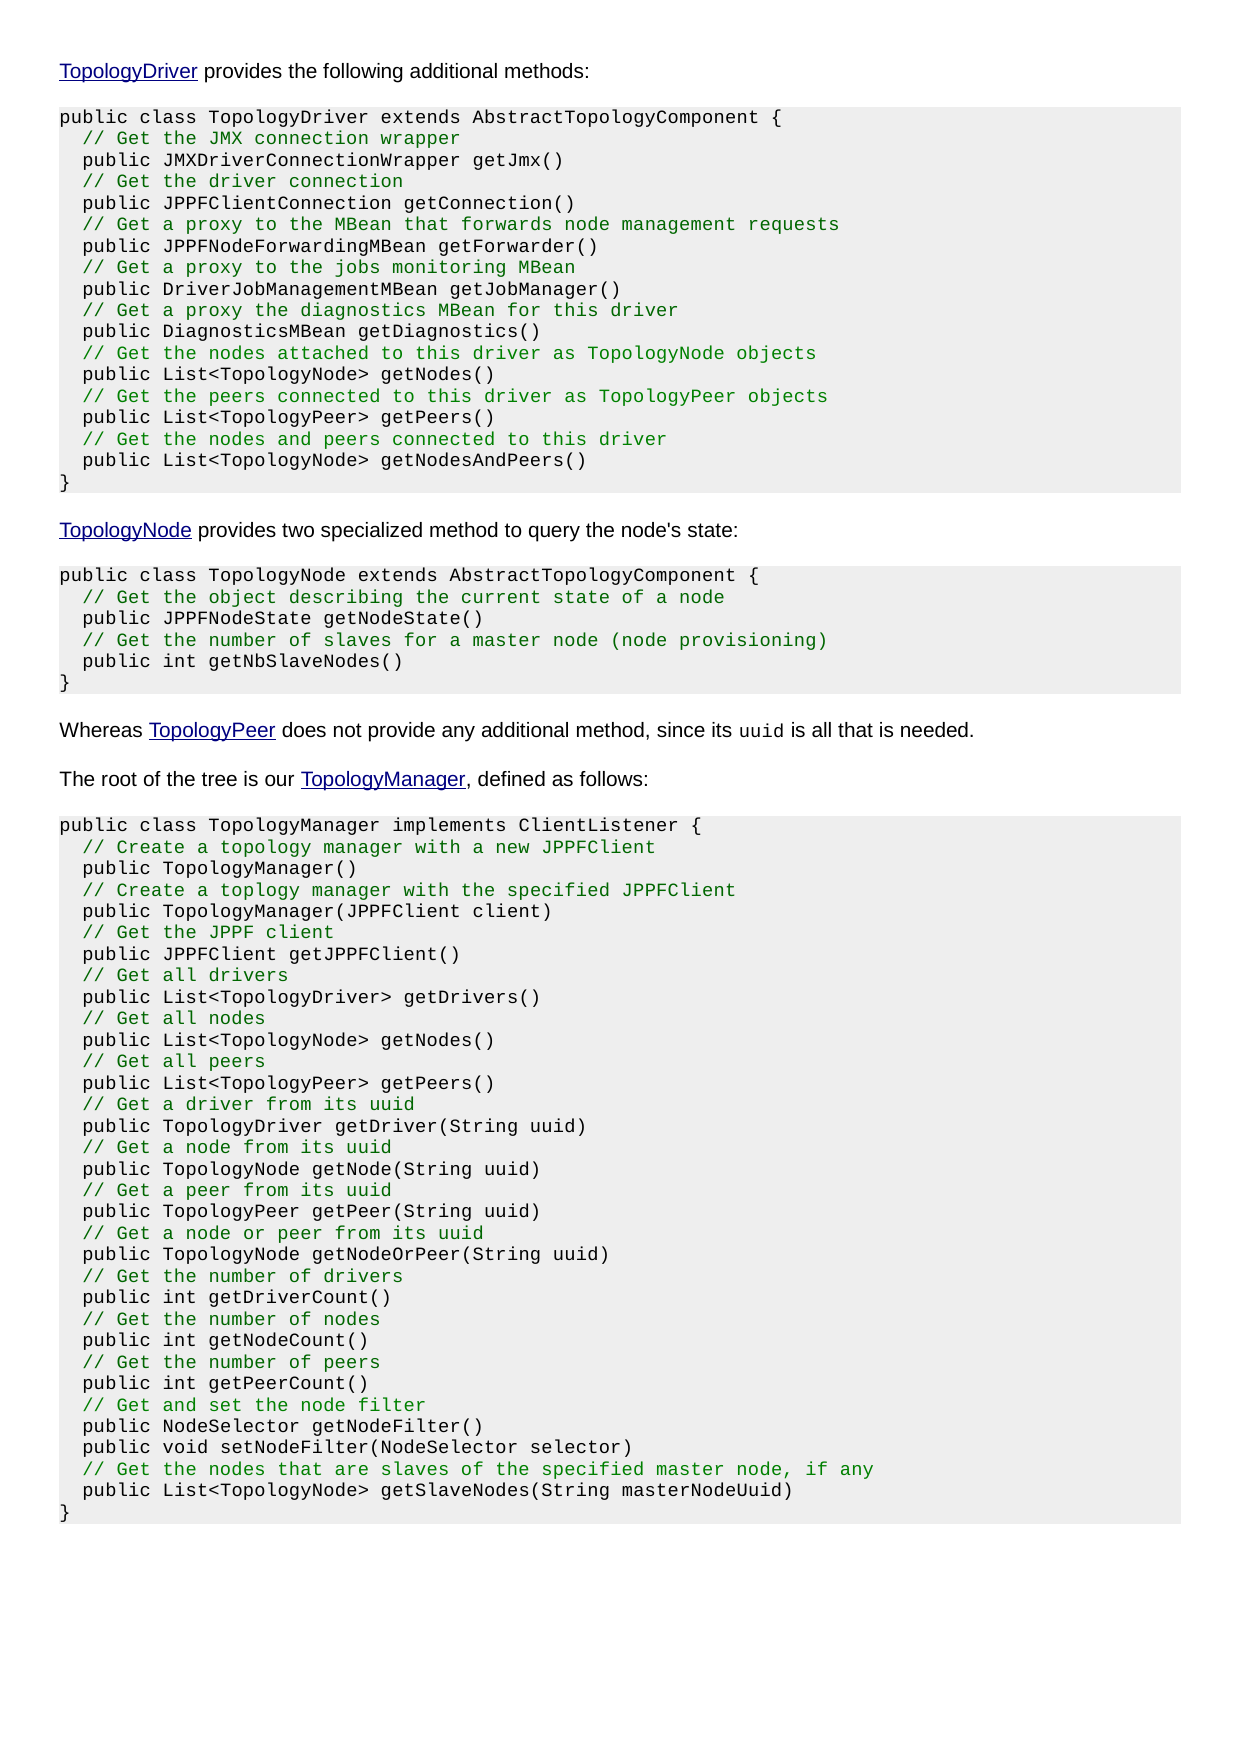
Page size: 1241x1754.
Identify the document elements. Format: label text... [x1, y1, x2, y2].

text public JPPFNodeState getNodeState() [59, 608, 1181, 630]
text public int getNodeCount() [59, 1331, 1181, 1352]
text } [59, 472, 1181, 493]
text public class TopologyManager implements ClientListener { [59, 816, 1181, 837]
text public void setNodeFilter(NodeSelector selector) [59, 1438, 1181, 1459]
text public TopologyManager(JPPFClient client) [59, 901, 1181, 923]
text // Get a driver from its uuid [59, 1094, 1181, 1116]
text public TopologyNode getNode(String uuid) [59, 1159, 1181, 1180]
text public JMXDriverConnectionWrapper getJmx() [59, 150, 1181, 172]
text public int getNbSlaveNodes() [59, 651, 1181, 673]
text public List<TopologyNode> getNodes() [59, 1030, 1181, 1052]
text Whereas TopologyPeer does not provide any additional method, since its uuid is all that is needed. [59, 718, 1181, 743]
text public List<TopologyPeer> getPeers() [59, 408, 1181, 429]
text public List<TopologyDriver> getDrivers() [59, 987, 1181, 1009]
text // Get a proxy to the jobs monitoring MBean [59, 257, 1181, 279]
text // Get all peers [59, 1052, 1181, 1073]
text TopologyDriver provides the following additional methods: [59, 59, 1181, 83]
text public TopologyManager() [59, 858, 1181, 880]
text // Get the JPPF client [59, 923, 1181, 944]
text public List<TopologyPeer> getPeers() [59, 1073, 1181, 1094]
text // Get and set the node filter [59, 1395, 1181, 1416]
text // Get all drivers [59, 966, 1181, 987]
text public DriverJobManagementMBean getJobManager() [59, 279, 1181, 300]
text // Create a toplogy manager with the specified JPPFClient [59, 880, 1181, 901]
text public class TopologyDriver extends AbstractTopologyComponent { [59, 107, 1181, 129]
text public List<TopologyNode> getNodesAndPeers() [59, 451, 1181, 472]
text // Get the number of drivers [59, 1266, 1181, 1288]
text public TopologyDriver getDriver(String uuid) [59, 1116, 1181, 1137]
text public JPPFClient getJPPFClient() [59, 944, 1181, 966]
text // Get the number of slaves for a master node (node provisioning) [59, 630, 1181, 651]
text TopologyNode provides two specialized method to query the node's state: [59, 517, 1181, 542]
text // Get the nodes and peers connected to this driver [59, 429, 1181, 451]
text } [59, 1502, 1181, 1524]
text public int getPeerCount() [59, 1373, 1181, 1395]
text public DiagnosticsMBean getDiagnostics() [59, 322, 1181, 343]
text // Get the driver connection [59, 172, 1181, 193]
text // Get the number of peers [59, 1352, 1181, 1373]
text public NodeSelector getNodeFilter() [59, 1416, 1181, 1438]
text public TopologyPeer getPeer(String uuid) [59, 1202, 1181, 1223]
text // Create a topology manager with a new JPPFClient [59, 837, 1181, 858]
text public int getDriverCount() [59, 1288, 1181, 1309]
text } [59, 673, 1181, 694]
text // Get the nodes that are slaves of the specified master node, if any [59, 1459, 1181, 1481]
text // Get a proxy the diagnostics MBean for this driver [59, 300, 1181, 322]
text // Get a node from its uuid [59, 1137, 1181, 1159]
text public List<TopologyNode> getNodes() [59, 365, 1181, 386]
text public class TopologyNode extends AbstractTopologyComponent { [59, 566, 1181, 587]
text public JPPFClientConnection getConnection() [59, 193, 1181, 214]
text // Get the JMX connection wrapper [59, 129, 1181, 150]
text The root of the tree is our TopologyManager, defined as follows: [59, 767, 1181, 791]
text // Get the peers connected to this driver as TopologyPeer objects [59, 386, 1181, 408]
text // Get all nodes [59, 1009, 1181, 1030]
text // Get the object describing the current state of a node [59, 587, 1181, 608]
text public TopologyNode getNodeOrPeer(String uuid) [59, 1245, 1181, 1266]
text public List<TopologyNode> getSlaveNodes(String masterNodeUuid) [59, 1481, 1181, 1502]
text // Get a node or peer from its uuid [59, 1223, 1181, 1245]
text // Get a peer from its uuid [59, 1180, 1181, 1202]
text // Get the nodes attached to this driver as TopologyNode objects [59, 343, 1181, 365]
text // Get the number of nodes [59, 1309, 1181, 1331]
text // Get a proxy to the MBean that forwards node management requests [59, 214, 1181, 236]
text public JPPFNodeForwardingMBean getForwarder() [59, 236, 1181, 257]
